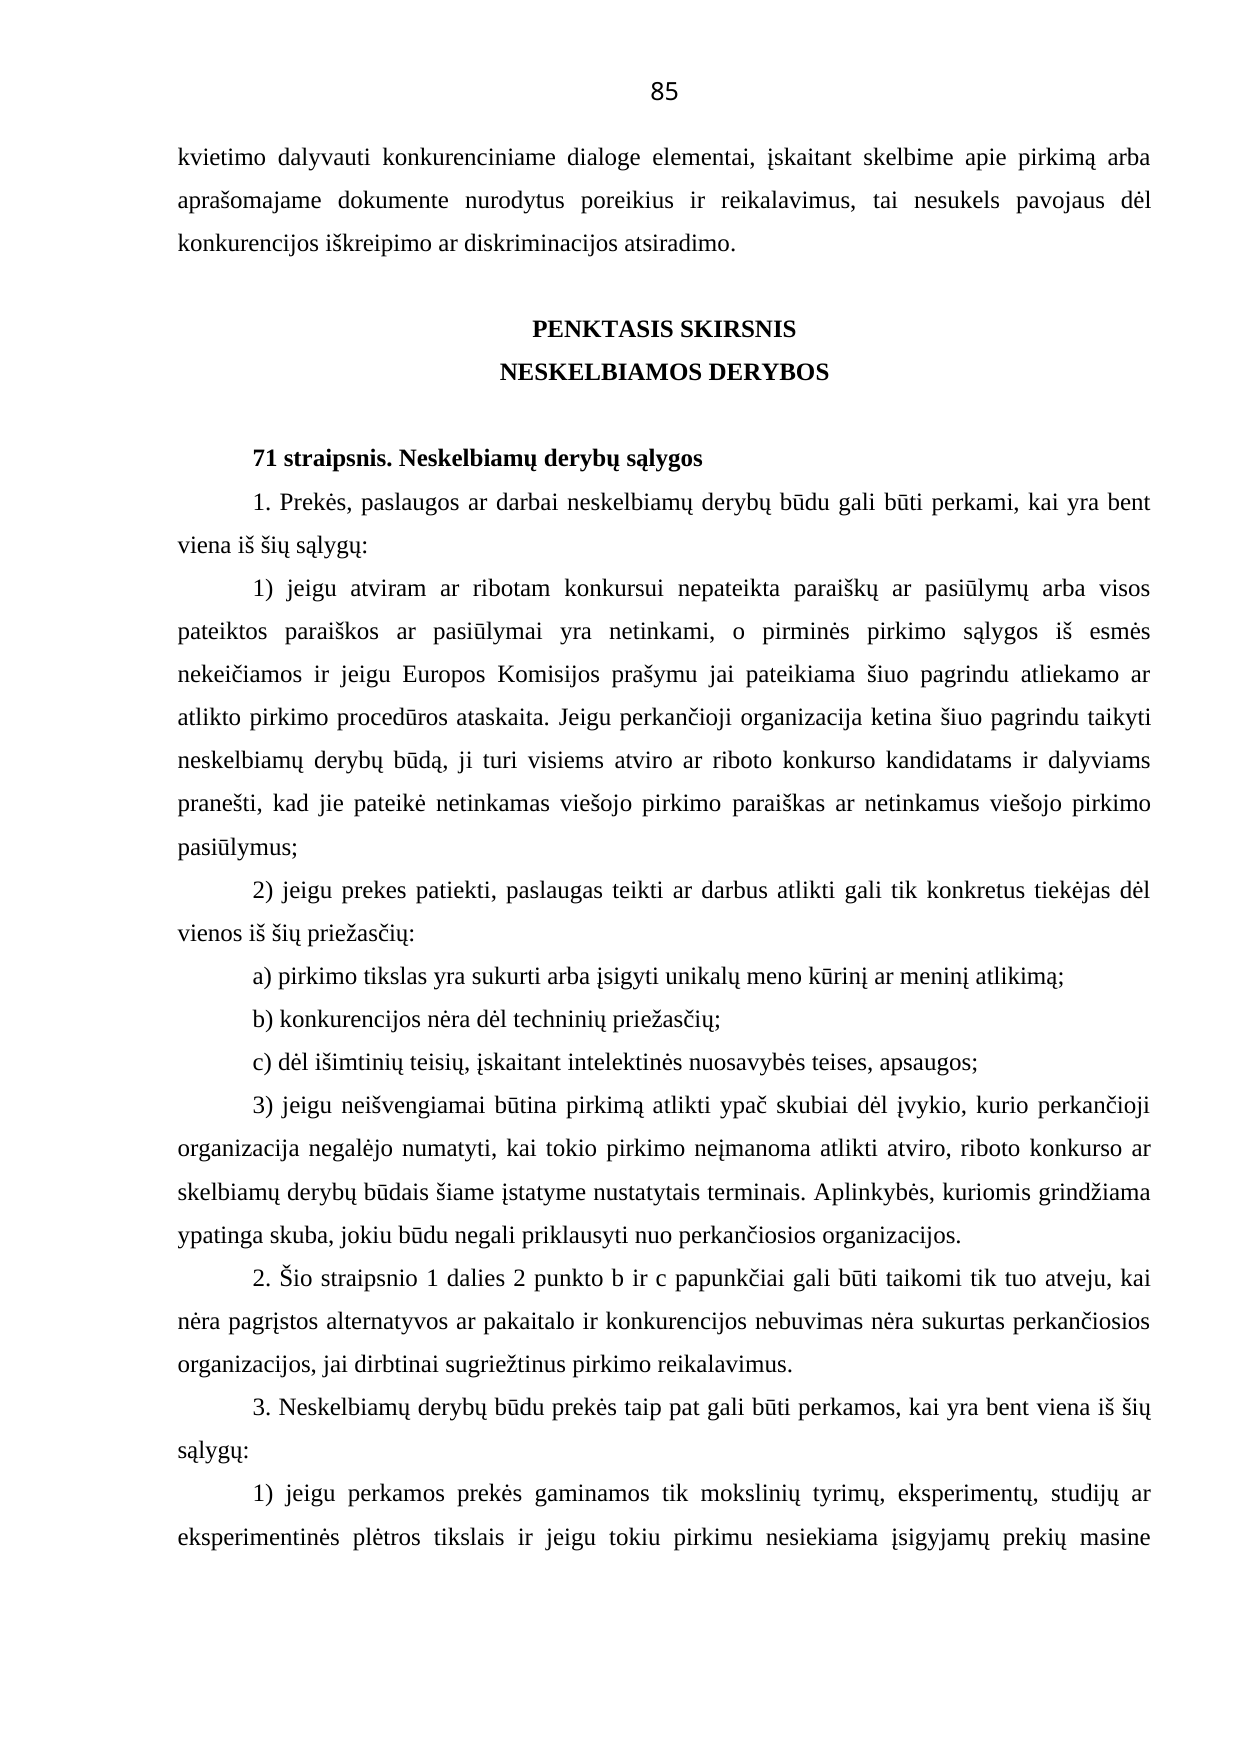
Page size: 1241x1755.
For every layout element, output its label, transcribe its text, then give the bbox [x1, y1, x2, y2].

subtitle 1. Prekės, paslaugos ar darbai neskelbiamų derybų būdu gali būti perkami, kai yra bent viena iš šių sąlygų: [177, 487, 1152, 558]
text 1) jeigu perkamos prekės gaminamos tik mokslinių tyrimų, eksperimentų, studijų ar eksperimentinės plėtros tikslais ir jeigu tokiu pirkimu nesiekiama įsigyjamų prekių masine [177, 1478, 1152, 1550]
subtitle b) konkurencijos nėra dėl techninių priežasčių; [177, 1004, 1152, 1033]
text PENKTASIS SKIRSNIS [177, 314, 1152, 343]
subtitle 2) jeigu prekes patiekti, paslaugas teikti ar darbus atlikti gali tik konkretus tiekėjas dėl vienos iš šių priežasčių: [177, 875, 1152, 947]
subtitle 2. Šio straipsnio 1 dalies 2 punkto b ir c papunkčiai gali būti taikomi tik tuo atveju, kai nėra pagrįstos alternatyvos ar pakaitalo ir konkurencijos nebuvimas nėra sukurtas perkančiosios organizacijos, jai dirbtinai sugriežtinus pirkimo reikalavimus. [177, 1263, 1152, 1378]
subtitle 3) jeigu neišvengiamai būtina pirkimą atlikti ypač skubiai dėl įvykio, kurio perkančioji organizacija negalėjo numatyti, kai tokio pirkimo neįmanoma atlikti atviro, riboto konkurso ar skelbiamų derybų būdais šiame įstatyme nustatytais terminais. Aplinkybės, kuriomis grindžiama ypatinga skuba, jokiu būdu negali priklausyti nuo perkančiosios organizacijos. [177, 1090, 1152, 1248]
subtitle 1) jeigu atviram ar ribotam konkursui nepateikta paraiškų ar pasiūlymų arba visos pateiktos paraiškos ar pasiūlymai yra netinkami, o pirminės pirkimo sąlygos iš esmės nekeičiamos ir jeigu Europos Komisijos prašymu jai pateikiama šiuo pagrindu atliekamo ar atlikto pirkimo procedūros ataskaita. Jeigu perkančioji organizacija ketina šiuo pagrindu taikyti neskelbiamų derybų būdą, ji turi visiems atviro ar riboto konkurso kandidatams ir dalyviams pranešti, kad jie pateikė netinkamas viešojo pirkimo paraiškas ar netinkamus viešojo pirkimo pasiūlymus; [177, 573, 1152, 860]
text NESKELBIAMOS DERYBOS [177, 357, 1152, 386]
subtitle c) dėl išimtinių teisių, įskaitant intelektinės nuosavybės teises, apsaugos; [177, 1047, 1152, 1076]
text kvietimo dalyvauti konkurenciniame dialoge elementai, įskaitant skelbime apie pirkimą arba aprašomajame dokumente nurodytus poreikius ir reikalavimus, tai nesukels pavojaus dėl konkurencijos iškreipimo ar diskriminacijos atsiradimo. [177, 142, 1152, 257]
subtitle 3. Neskelbiamų derybų būdu prekės taip pat gali būti perkamos, kai yra bent viena iš šių sąlygų: [177, 1392, 1152, 1464]
text 71 straipsnis. Neskelbiamų derybų sąlygos [177, 443, 1152, 472]
subtitle a) pirkimo tikslas yra sukurti arba įsigyti unikalų meno kūrinį ar meninį atlikimą; [177, 961, 1152, 990]
